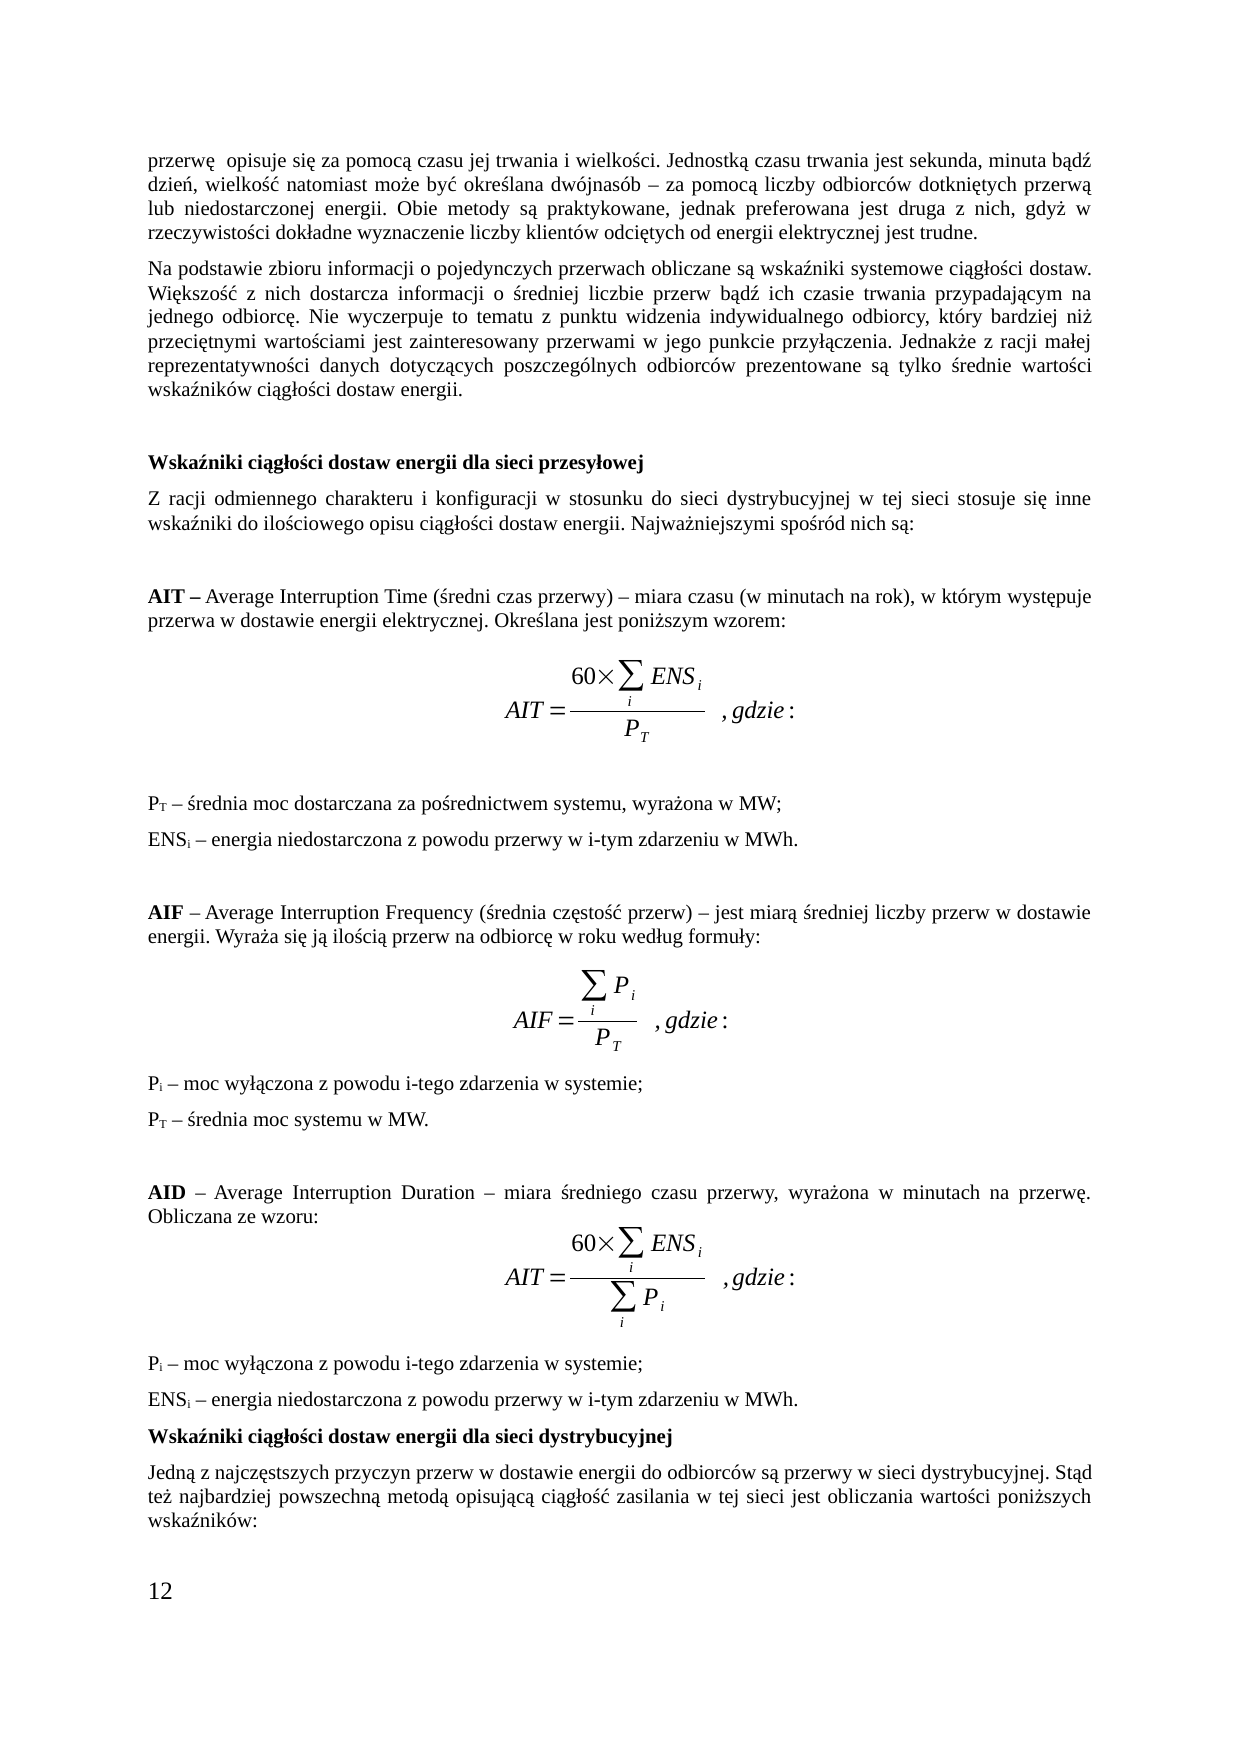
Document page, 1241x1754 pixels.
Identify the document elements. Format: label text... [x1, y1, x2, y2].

text AIF – Average Interruption Frequency (średnia częstość przerw) – jest miarą średniej liczby przerw w dostawie energii. Wyraża się ją ilością przerw na odbiorcę w roku według formuły: [148, 900, 1093, 948]
text Jedną z najczęstszych przyczyn przerw w dostawie energii do odbiorców są przerwy w sieci dystrybucyjnej. Stąd też najbardziej powszechną metodą opisującą ciągłość zasilania w tej sieci jest obliczania wartości poniższych wskaźników: [148, 1460, 1093, 1532]
text Pi – moc wyłączona z powodu i-tego zdarzenia w systemie; [148, 1070, 1093, 1094]
text AID – Average Interruption Duration – miara średniego czasu przerwy, wyrażona w minutach na przerwę. Obliczana ze wzoru: [148, 1180, 1093, 1228]
text Wskaźniki ciągłości dostaw energii dla sieci przesyłowej [148, 450, 1093, 474]
text PT – średnia moc systemu w MW. [148, 1107, 1093, 1131]
text ENSi – energia niedostarczona z powodu przerwy w i-tym zdarzeniu w MWh. [148, 1387, 1093, 1411]
text ENSi – energia niedostarczona z powodu przerwy w i-tym zdarzeniu w MWh. [148, 827, 1093, 851]
text Wskaźniki ciągłości dostaw energii dla sieci dystrybucyjnej [148, 1423, 1093, 1448]
text PT – średnia moc dostarczana za pośrednictwem systemu, wyrażona w MW; [148, 790, 1093, 814]
text AIT – Average Interruption Time (średni czas przerwy) – miara czasu (w minutach na rok), w którym występuje przerwa w dostawie energii elektrycznej. Określana jest poniższym wzorem: [148, 583, 1093, 632]
text Na podstawie zbioru informacji o pojedynczych przerwach obliczane są wskaźniki systemowe ciągłości dostaw. Większość z nich dostarcza informacji o średniej liczbie przerw bądź ich czasie trwania przypadającym na jednego odbiorcę. Nie wyczerpuje to tematu z punktu widzenia indywidualnego odbiorcy, który bardziej niż przeciętnymi wartościami jest zainteresowany przerwami w jego punkcie przyłączenia. Jednakże z racji małej reprezentatywności danych dotyczących poszczególnych odbiorców prezentowane są tylko średnie wartości wskaźników ciągłości dostaw energii. [148, 256, 1093, 401]
text Pi – moc wyłączona z powodu i-tego zdarzenia w systemie; [148, 1350, 1093, 1374]
text Z racji odmiennego charakteru i konfiguracji w stosunku do sieci dystrybucyjnej w tej sieci stosuje się inne wskaźniki do ilościowego opisu ciągłości dostaw energii. Najważniejszymi spośród nich są: [148, 486, 1093, 534]
text przerwę opisuje się za pomocą czasu jej trwania i wielkości. Jednostką czasu trwania jest sekunda, minuta bądź dzień, wielkość natomiast może być określana dwójnasób – za pomocą liczby odbiorców dotkniętych przerwą lub niedostarczonej energii. Obie metody są praktykowane, jednak preferowana jest druga z nich, gdyż w rzeczywistości dokładne wyznaczenie liczby klientów odciętych od energii elektrycznej jest trudne. [148, 148, 1093, 244]
